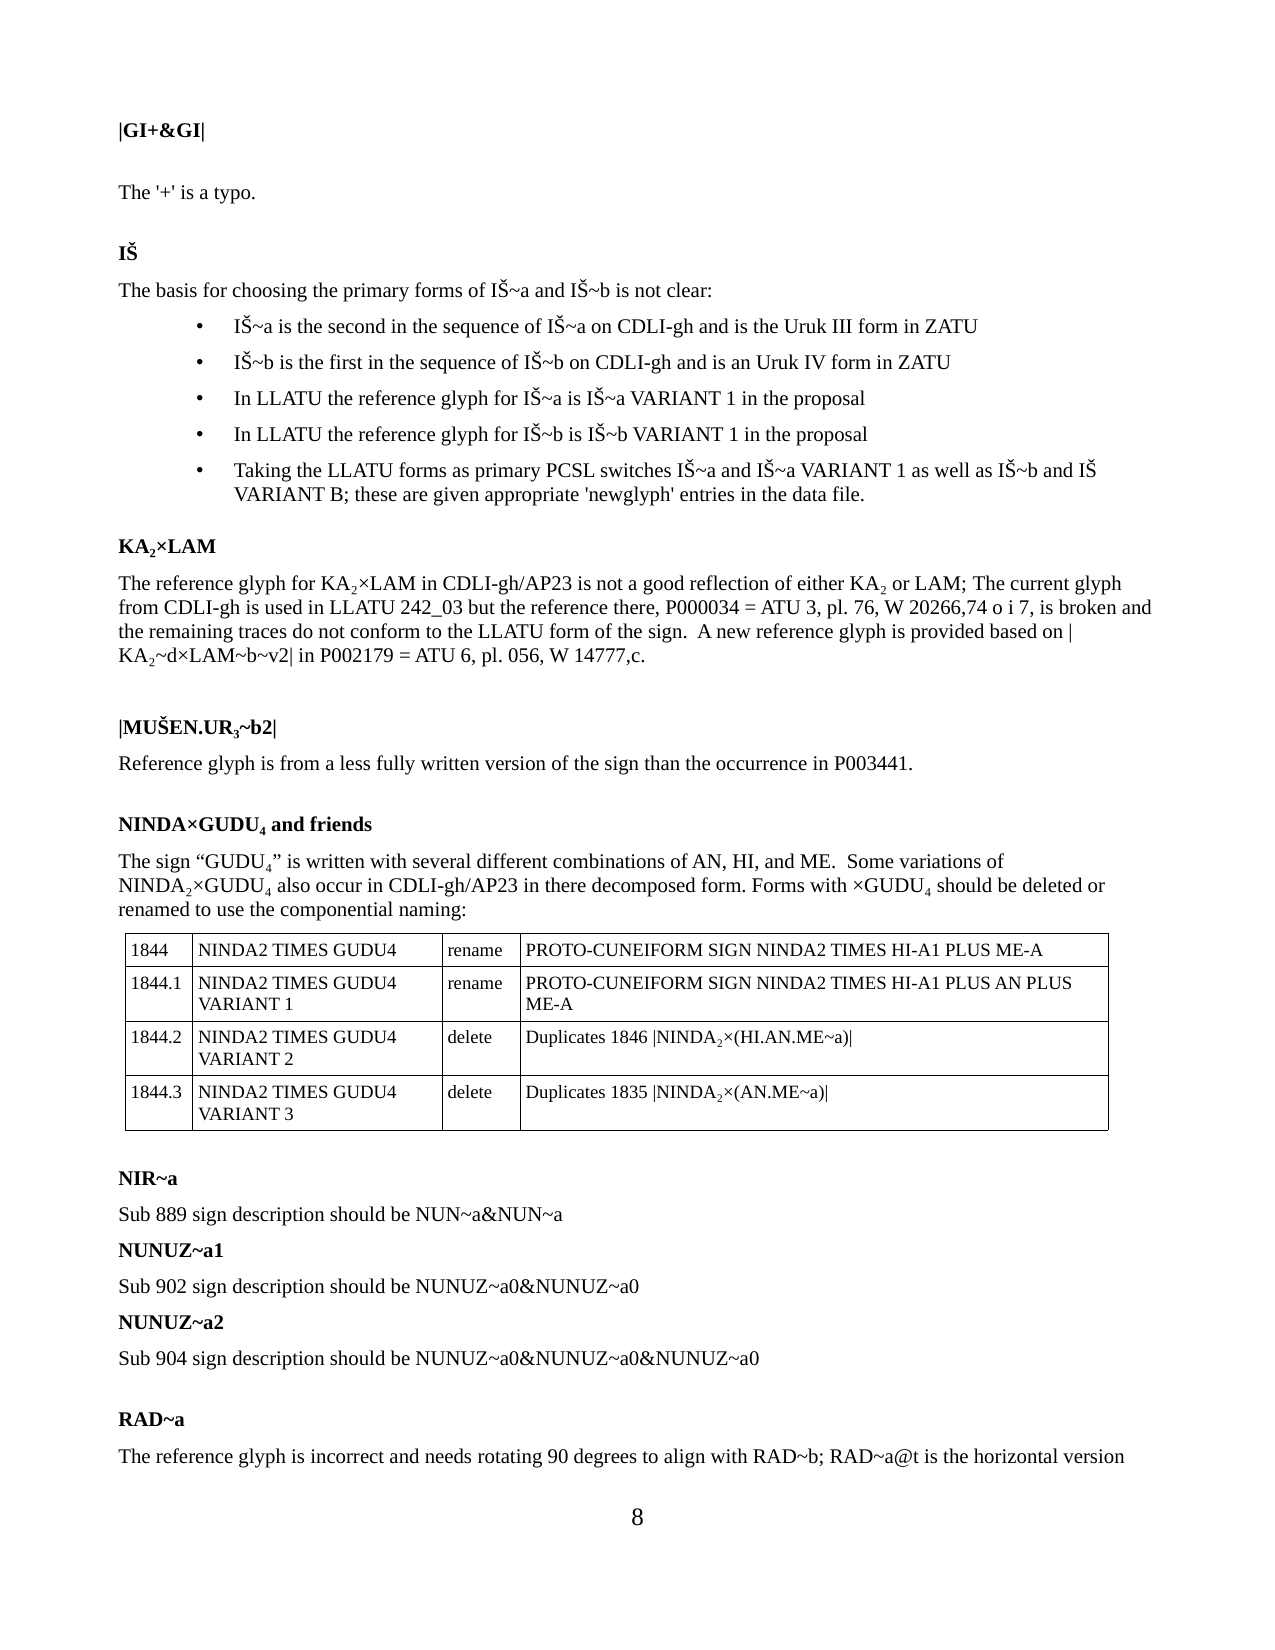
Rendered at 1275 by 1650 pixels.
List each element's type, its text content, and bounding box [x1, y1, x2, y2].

table_cell PROTO-CUNEIFORM SIGN NINDA2 TIMES HI-A1 PLUS AN PLUS ME-A [521, 967, 1108, 1021]
text |MUŠEN.UR₃~b2| [118, 715, 1157, 739]
table_header 1844 [126, 934, 192, 966]
subtitle |GI+&GI| [118, 118, 1157, 142]
table_cell delete [443, 1076, 520, 1130]
subtitle RAD~a [118, 1407, 1157, 1431]
table_cell Duplicates 1846 |NINDA₂×(HI.AN.ME~a)| [521, 1022, 1108, 1075]
text Sub 902 sign description should be NUNUZ~a0&NUNUZ~a0 [118, 1274, 1157, 1298]
subtitle KA₂×LAM [118, 534, 1157, 558]
table_header NINDA2 TIMES GUDU4 [193, 934, 442, 966]
table_cell delete [443, 1022, 520, 1075]
text Reference glyph is from a less fully written version of the sign than the occurrence in P003441. [118, 751, 1157, 775]
table_header rename [443, 934, 520, 966]
table_cell 1844.2 [126, 1022, 192, 1075]
subtitle NINDA×GUDU₄ and friends [118, 812, 1157, 836]
text NIR~a [118, 1166, 1157, 1190]
table_cell 1844.3 [126, 1076, 192, 1130]
text The sign “GUDU₄” is written with several different combinations of AN, HI, and ME. Some variations of NINDA₂×GUDU₄ also occur in CDLI-gh/AP23 in there decomposed form. Forms with ×GUDU₄ should be deleted or renamed to use the componential naming: [118, 849, 1157, 921]
text NUNUZ~a1 [118, 1238, 1157, 1262]
text The reference glyph for KA₂×LAM in CDLI-gh/AP23 is not a good reflection of either KA₂ or LAM; The current glyph from CDLI-gh is used in LLATU 242_03 but the reference there, P000034 = ATU 3, pl. 76, W 20266,74 o i 7, is broken and the remaining traces do not conform to the LLATU form of the sign. A new reference glyph is provided based on |KA₂~d×LAM~b~v2| in P002179 = ATU 6, pl. 056, W 14777,c. [118, 571, 1157, 667]
list In LLATU the reference glyph for IŠ~a is IŠ~a VARIANT 1 in the proposal [196, 386, 1157, 410]
text NUNUZ~a2 [118, 1310, 1157, 1334]
list Taking the LLATU forms as primary PCSL switches IŠ~a and IŠ~a VARIANT 1 as well as IŠ~b and IŠ VARIANT B; these are given appropriate 'newglyph' entries in the data file. [196, 458, 1157, 506]
table_cell NINDA2 TIMES GUDU4 VARIANT 2 [193, 1022, 442, 1075]
table_cell Duplicates 1835 |NINDA₂×(AN.ME~a)| [521, 1076, 1108, 1130]
list IŠ~b is the first in the sequence of IŠ~b on CDLI-gh and is an Uruk IV form in ZATU [196, 350, 1157, 374]
table_cell NINDA2 TIMES GUDU4 VARIANT 1 [193, 967, 442, 1021]
text Sub 904 sign description should be NUNUZ~a0&NUNUZ~a0&NUNUZ~a0 [118, 1346, 1157, 1370]
list IŠ~a is the second in the sequence of IŠ~a on CDLI-gh and is the Uruk III form in ZATU [196, 314, 1157, 338]
subtitle IŠ [118, 241, 1157, 265]
table_cell rename [443, 967, 520, 1021]
text The reference glyph is incorrect and needs rotating 90 degrees to align with RAD~b; RAD~a@t is the horizontal version [118, 1444, 1157, 1468]
table_cell NINDA2 TIMES GUDU4 VARIANT 3 [193, 1076, 442, 1130]
table_header PROTO-CUNEIFORM SIGN NINDA2 TIMES HI-A1 PLUS ME-A [521, 934, 1108, 966]
list In LLATU the reference glyph for IŠ~b is IŠ~b VARIANT 1 in the proposal [196, 422, 1157, 446]
text Sub 889 sign description should be NUN~a&NUN~a [118, 1202, 1157, 1226]
subtitle The '+' is a typo. [118, 180, 1157, 204]
text The basis for choosing the primary forms of IŠ~a and IŠ~b is not clear: [118, 278, 1157, 302]
table_cell 1844.1 [126, 967, 192, 1021]
